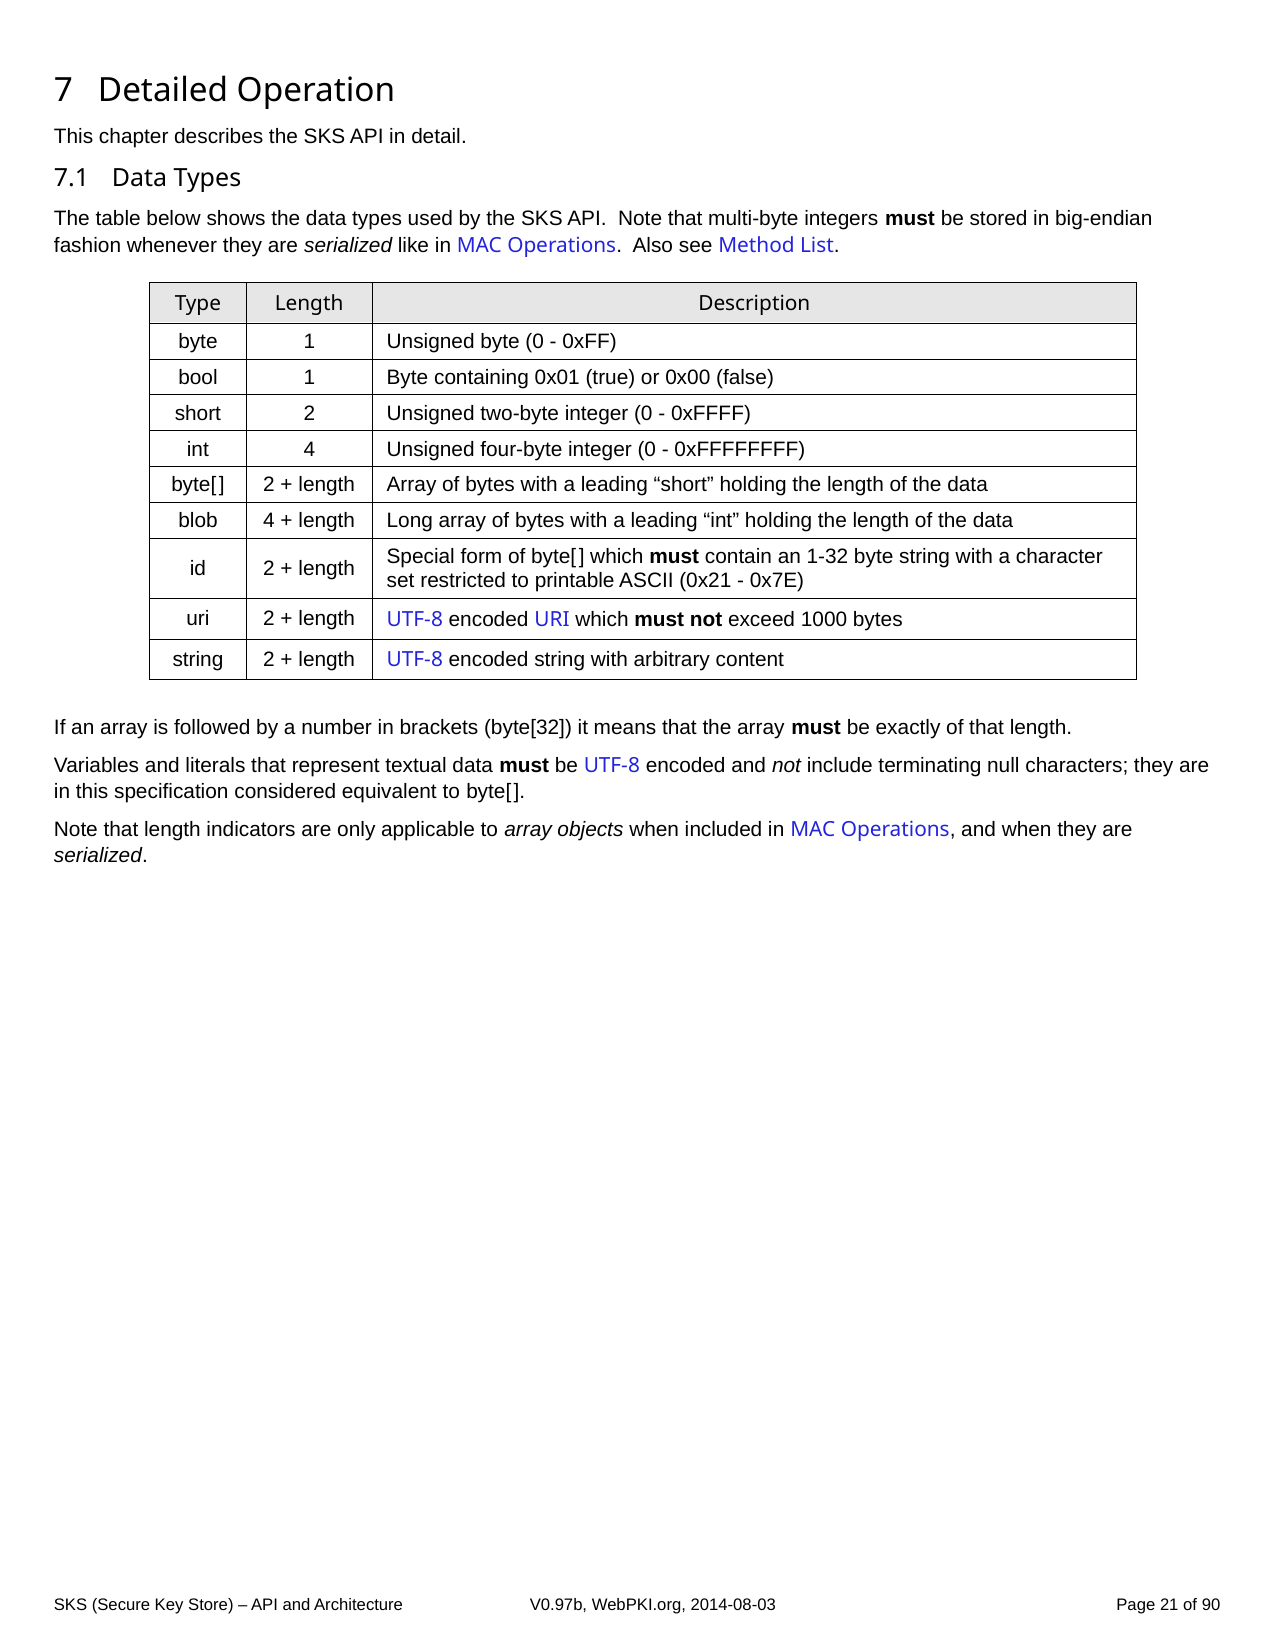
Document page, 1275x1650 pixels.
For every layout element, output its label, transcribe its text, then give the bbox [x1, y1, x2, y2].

text The table below shows the data types used by the SKS API. Note that multi-byte integers must be stored in big-endian fashion whenever they are serialized like in MAC Operations. Also see Method List. [54, 206, 1221, 282]
text Variables and literals that represent textual data must be UTF-8 encoded and not include terminating null characters; they are in this specification considered equivalent to byte[ ]. [54, 750, 1221, 803]
text This chapter describes the SKS API in detail. [54, 123, 1221, 147]
subtitle Data Types [54, 159, 1221, 193]
table_header Length [247, 283, 372, 322]
table_cell blob [150, 503, 246, 538]
table_cell string [150, 640, 246, 679]
table_cell UTF-8 encoded URI which must not exceed 1000 bytes [373, 599, 1136, 638]
text If an array is followed by a number in brackets (byte[32]) it means that the array must be exactly of that length. [54, 715, 1221, 739]
table_cell Special form of byte[ ] which must contain an 1-32 byte string with a character set restricted to printable ASCII (0x21 - 0x7E) [373, 539, 1136, 598]
table_cell id [150, 539, 246, 598]
table_cell uri [150, 599, 246, 638]
subtitle Detailed Operation [54, 66, 1221, 111]
table_cell 2 + length [247, 640, 372, 679]
table_cell Unsigned byte (0 - 0xFF) [373, 324, 1136, 358]
table_cell Unsigned two-byte integer (0 - 0xFFFF) [373, 395, 1136, 430]
table_cell 2 + length [247, 467, 372, 502]
table_cell UTF-8 encoded string with arbitrary content [373, 640, 1136, 679]
table_cell byte[ ] [150, 467, 246, 502]
table_cell 2 + length [247, 539, 372, 598]
table_cell Long array of bytes with a leading “int” holding the length of the data [373, 503, 1136, 538]
table_cell bool [150, 360, 246, 394]
table_cell 4 [247, 431, 372, 466]
table_cell short [150, 395, 246, 430]
table_cell Unsigned four-byte integer (0 - 0xFFFFFFFF) [373, 431, 1136, 466]
table_cell Array of bytes with a leading “short” holding the length of the data [373, 467, 1136, 502]
table_cell Byte containing 0x01 (true) or 0x00 (false) [373, 360, 1136, 394]
table_cell 1 [247, 324, 372, 358]
table_cell 4 + length [247, 503, 372, 538]
table_cell 2 [247, 395, 372, 430]
table_cell 1 [247, 360, 372, 394]
table_cell int [150, 431, 246, 466]
table_header Type [150, 283, 246, 322]
table_header Description [373, 283, 1136, 322]
table_cell 2 + length [247, 599, 372, 638]
table_cell byte [150, 324, 246, 358]
text Note that length indicators are only applicable to array objects when included in MAC Operations, and when they are serialized. [54, 814, 1221, 867]
